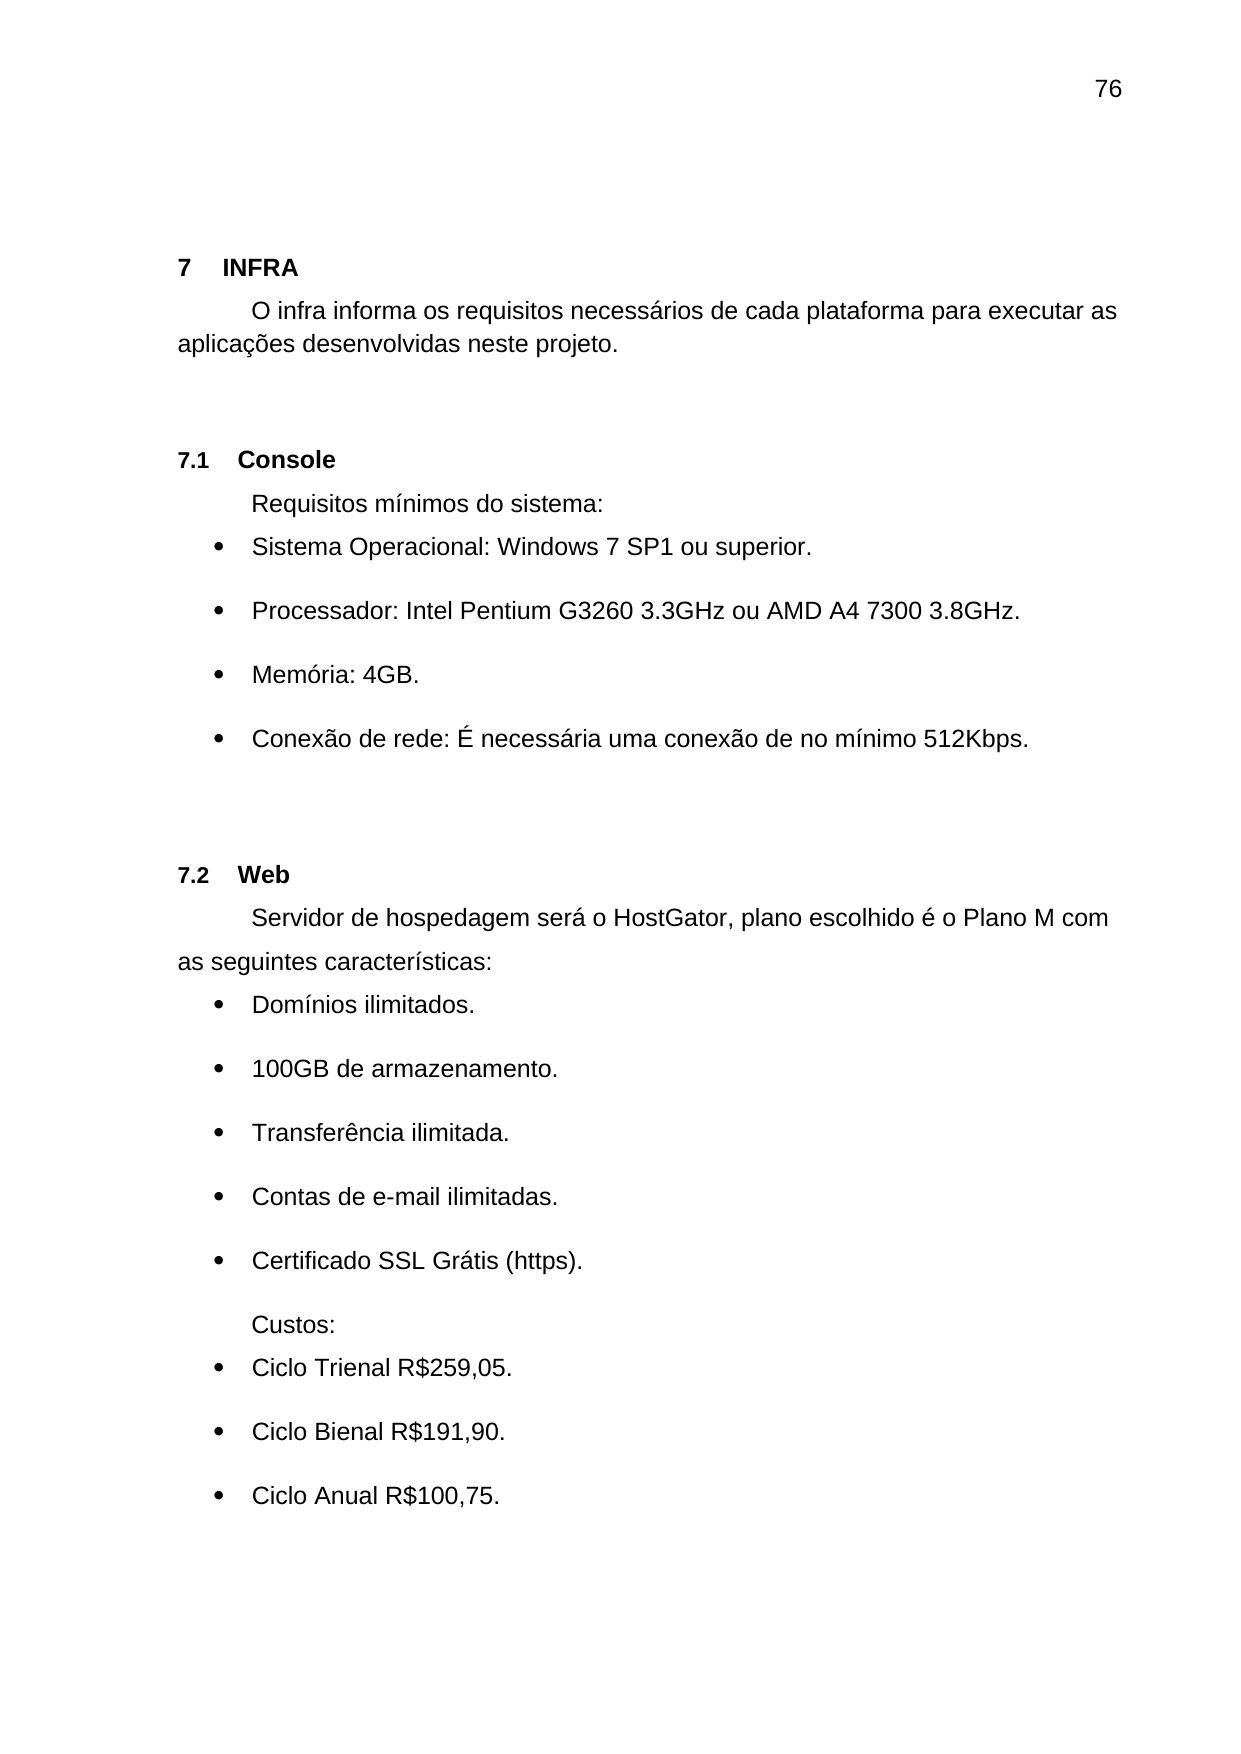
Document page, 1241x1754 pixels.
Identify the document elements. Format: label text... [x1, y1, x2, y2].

list Ciclo Trienal R$259,05. [214, 1353, 1122, 1382]
subtitle Web [177, 860, 1122, 889]
list Certificado SSL Grátis (https). [214, 1246, 1122, 1275]
list Processador: Intel Pentium G3260 3.3GHz ou AMD A4 7300 3.8GHz. [214, 596, 1122, 624]
list 100GB de armazenamento. [214, 1054, 1122, 1082]
list Contas de e-mail ilimitadas. [214, 1182, 1122, 1211]
text Servidor de hospedagem será o HostGator, plano escolhido é o Plano M com as seguintes características: [177, 903, 1122, 975]
text Custos: [177, 1310, 1122, 1339]
list Domínios ilimitados. [214, 989, 1122, 1018]
list Conexão de rede: É necessária uma conexão de no mínimo 512Kbps. [214, 724, 1122, 753]
subtitle Console [177, 445, 1122, 474]
text O infra informa os requisitos necessários de cada plataforma para executar as aplicações desenvolvidas neste projeto. [177, 296, 1122, 358]
subtitle INFRA [177, 253, 1122, 282]
list Memória: 4GB. [214, 660, 1122, 689]
list Ciclo Bienal R$191,90. [214, 1417, 1122, 1446]
list Ciclo Anual R$100,75. [214, 1481, 1122, 1510]
list Sistema Operacional: Windows 7 SP1 ou superior. [214, 532, 1122, 561]
text Requisitos mínimos do sistema: [177, 488, 1122, 517]
list Transferência ilimitada. [214, 1118, 1122, 1147]
